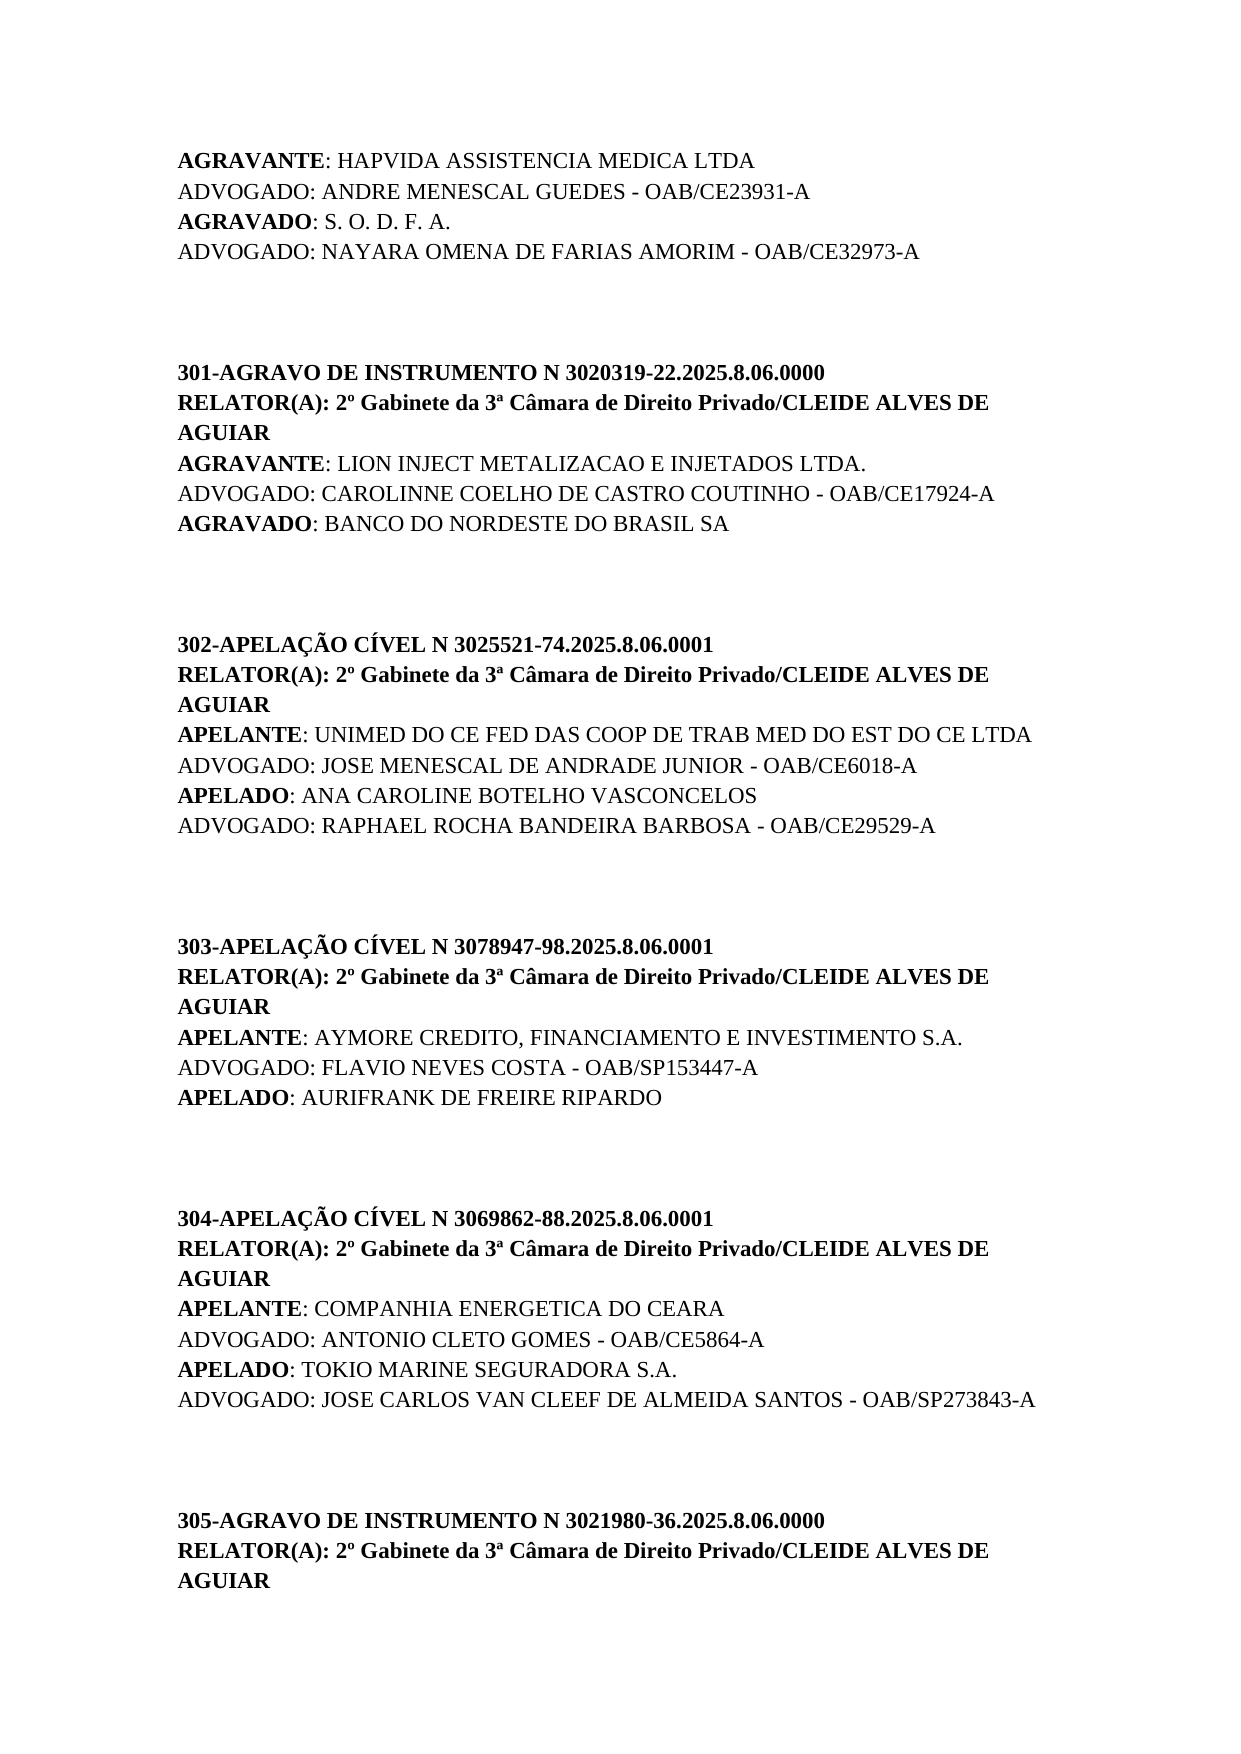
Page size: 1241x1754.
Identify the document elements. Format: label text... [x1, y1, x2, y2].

text AGRAVANTE: HAPVIDA ASSISTENCIA MEDICA LTDA ADVOGADO: ANDRE MENESCAL GUEDES - OAB/CE23931-A AGRAVADO: S. O. D. F. A. ADVOGADO: NAYARA OMENA DE FARIAS AMORIM - OAB/CE32973-A 301-AGRAVO DE INSTRUMENTO N 3020319-22.2025.8.06.0000 RELATOR(A): 2º Gabinete da 3ª Câmara de Direito Privado/CLEIDE ALVES DE AGUIAR AGRAVANTE: LION INJECT METALIZACAO E INJETADOS LTDA. ADVOGADO: CAROLINNE COELHO DE CASTRO COUTINHO - OAB/CE17924-A AGRAVADO: BANCO DO NORDESTE DO BRASIL SA 302-APELAÇÃO CÍVEL N 3025521-74.2025.8.06.0001 RELATOR(A): 2º Gabinete da 3ª Câmara de Direito Privado/CLEIDE ALVES DE AGUIAR APELANTE: UNIMED DO CE FED DAS COOP DE TRAB MED DO EST DO CE LTDA ADVOGADO: JOSE MENESCAL DE ANDRADE JUNIOR - OAB/CE6018-A APELADO: ANA CAROLINE BOTELHO VASCONCELOS ADVOGADO: RAPHAEL ROCHA BANDEIRA BARBOSA - OAB/CE29529-A 303-APELAÇÃO CÍVEL N 3078947-98.2025.8.06.0001 RELATOR(A): 2º Gabinete da 3ª Câmara de Direito Privado/CLEIDE ALVES DE AGUIAR APELANTE: AYMORE CREDITO, FINANCIAMENTO E INVESTIMENTO S.A. ADVOGADO: FLAVIO NEVES COSTA - OAB/SP153447-A APELADO: AURIFRANK DE FREIRE RIPARDO 304-APELAÇÃO CÍVEL N 3069862-88.2025.8.06.0001 RELATOR(A): 2º Gabinete da 3ª Câmara de Direito Privado/CLEIDE ALVES DE AGUIAR APELANTE: COMPANHIA ENERGETICA DO CEARA ADVOGADO: ANTONIO CLETO GOMES - OAB/CE5864-A APELADO: TOKIO MARINE SEGURADORA S.A. ADVOGADO: JOSE CARLOS VAN CLEEF DE ALMEIDA SANTOS - OAB/SP273843-A 305-AGRAVO DE INSTRUMENTO N 3021980-36.2025.8.06.0000 RELATOR(A): 2º Gabinete da 3ª Câmara de Direito Privado/CLEIDE ALVES DE AGUIAR [177, 148, 1063, 1594]
